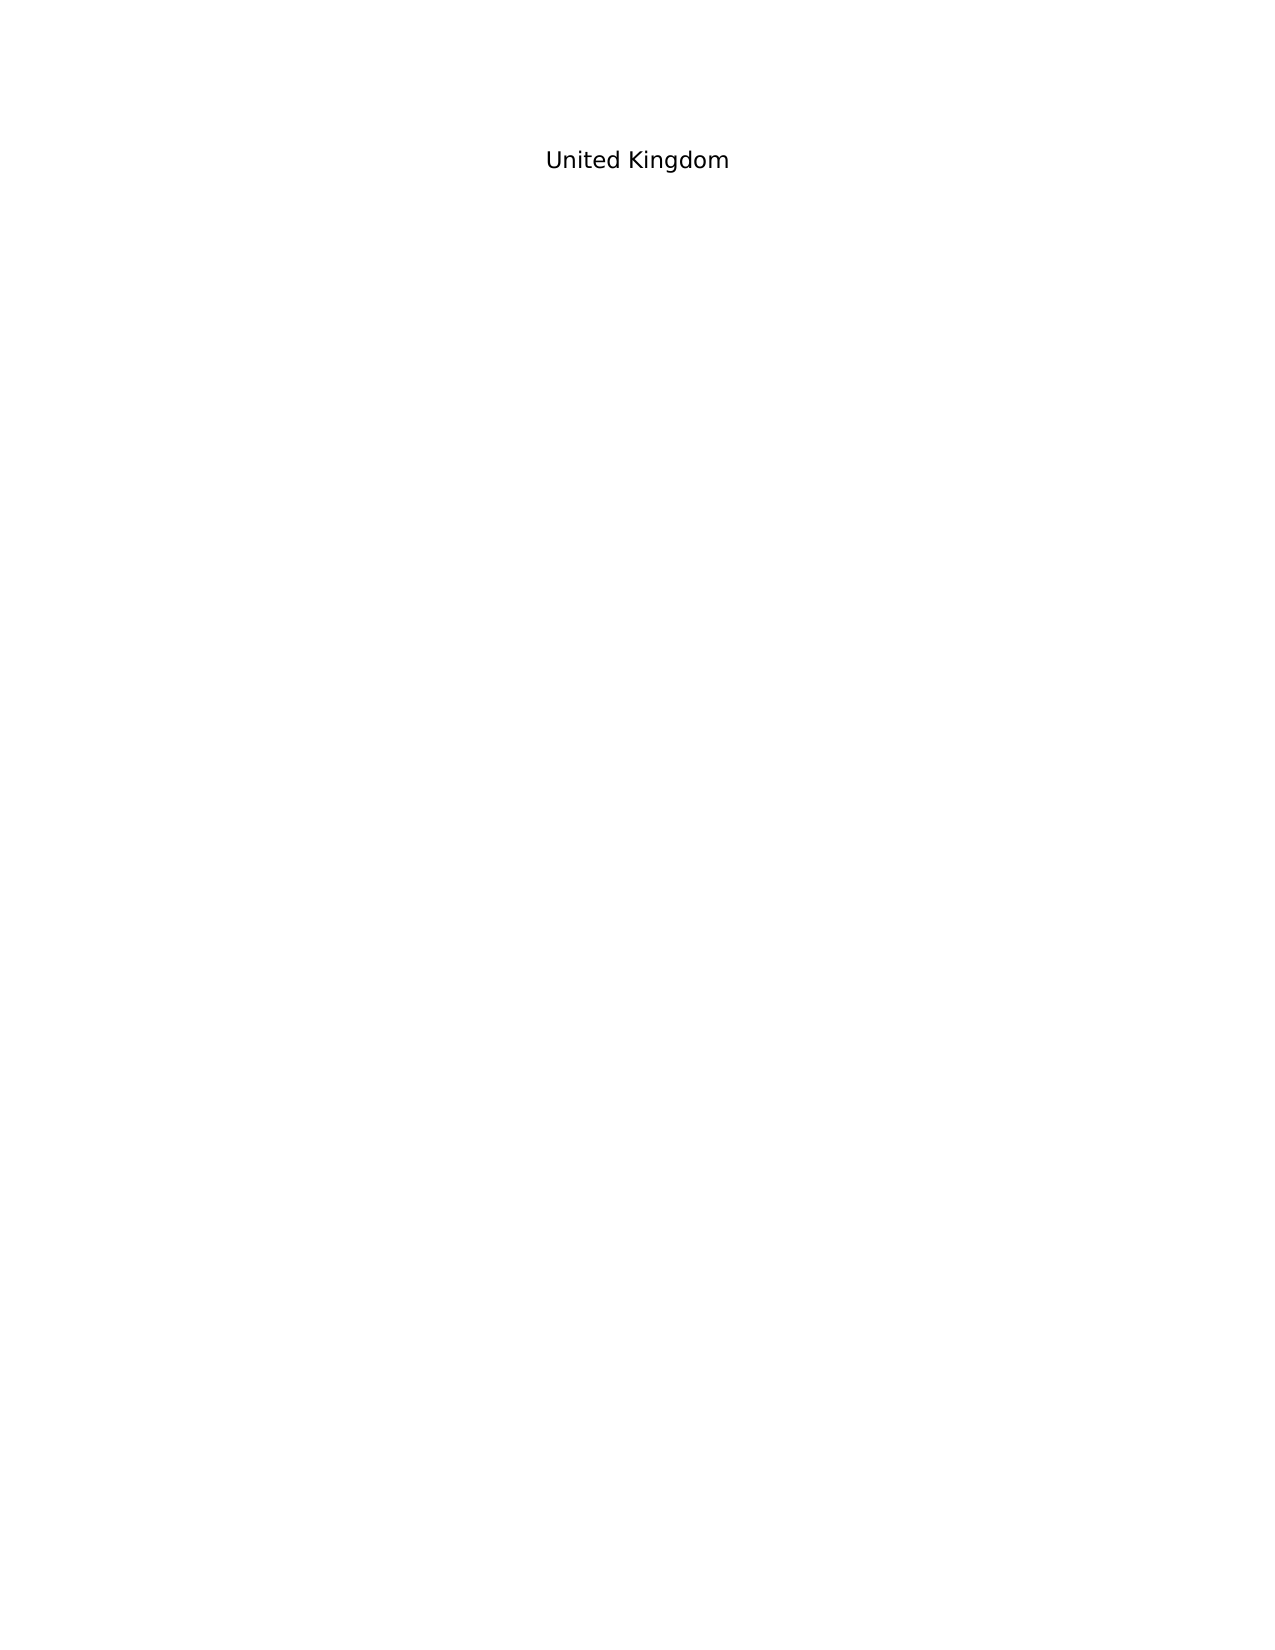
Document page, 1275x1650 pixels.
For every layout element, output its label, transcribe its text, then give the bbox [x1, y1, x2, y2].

text United Kingdom [112, 148, 1162, 174]
